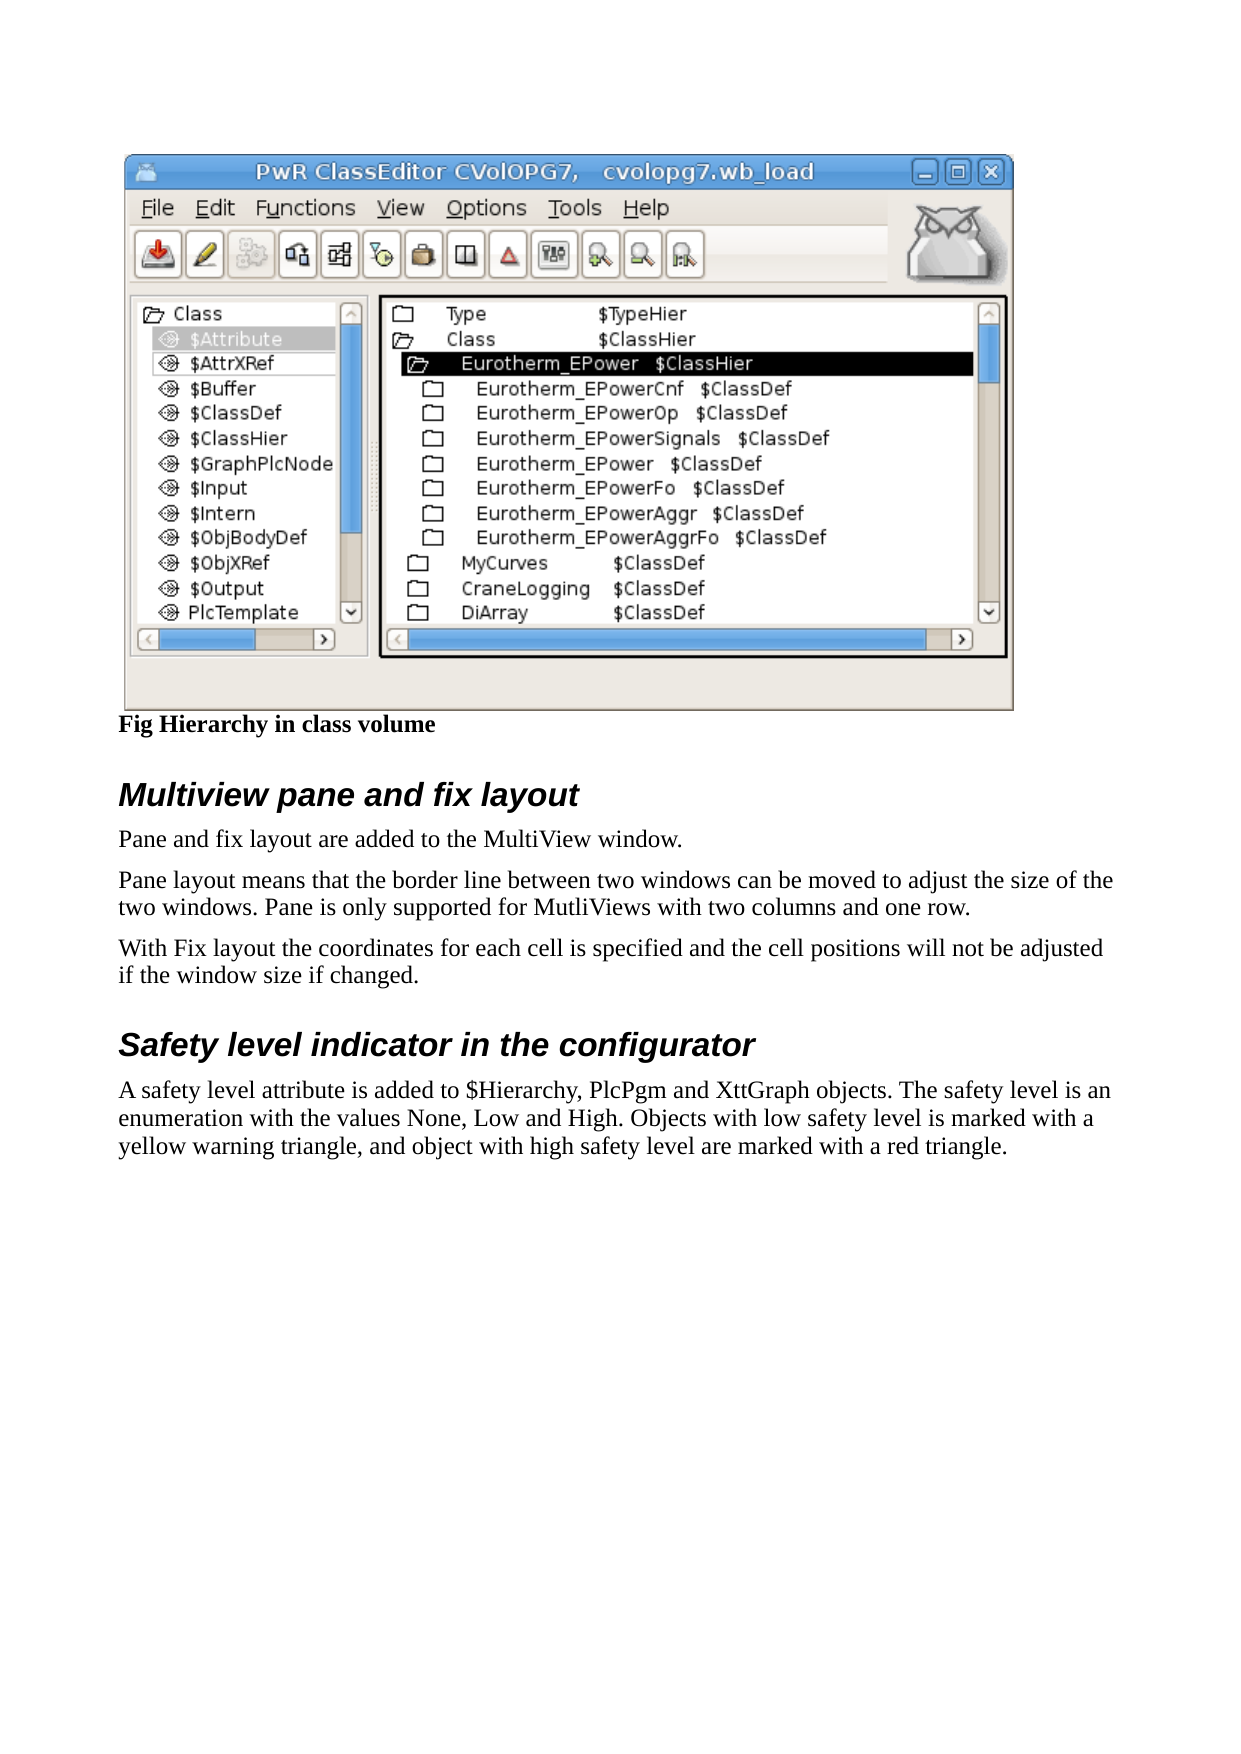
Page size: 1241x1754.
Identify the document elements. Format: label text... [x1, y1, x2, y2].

text Pane and fix layout are added to the MultiView window. [118, 826, 1122, 853]
picture [124, 154, 1014, 711]
text Fig Hierarchy in class volume [118, 711, 1122, 738]
text With Fix layout the coordinates for each cell is specified and the cell positions will not be adjusted if the window size if changed. [118, 934, 1122, 989]
subtitle Multiview pane and fix layout [118, 776, 1122, 813]
subtitle Safety level indicator in the configurator [118, 1027, 1122, 1064]
text A safety level attribute is added to $Hierarchy, PlcPgm and XttGraph objects. The safety level is an enumeration with the values None, Low and High. Objects with low safety level is marked with a yellow warning triangle, and object with high safety level are marked with a red triangle. [118, 1076, 1122, 1159]
text Pane layout means that the border line between two windows can be moved to adjust the size of the two windows. Pane is only supported for MutliViews with two columns and one row. [118, 866, 1122, 921]
